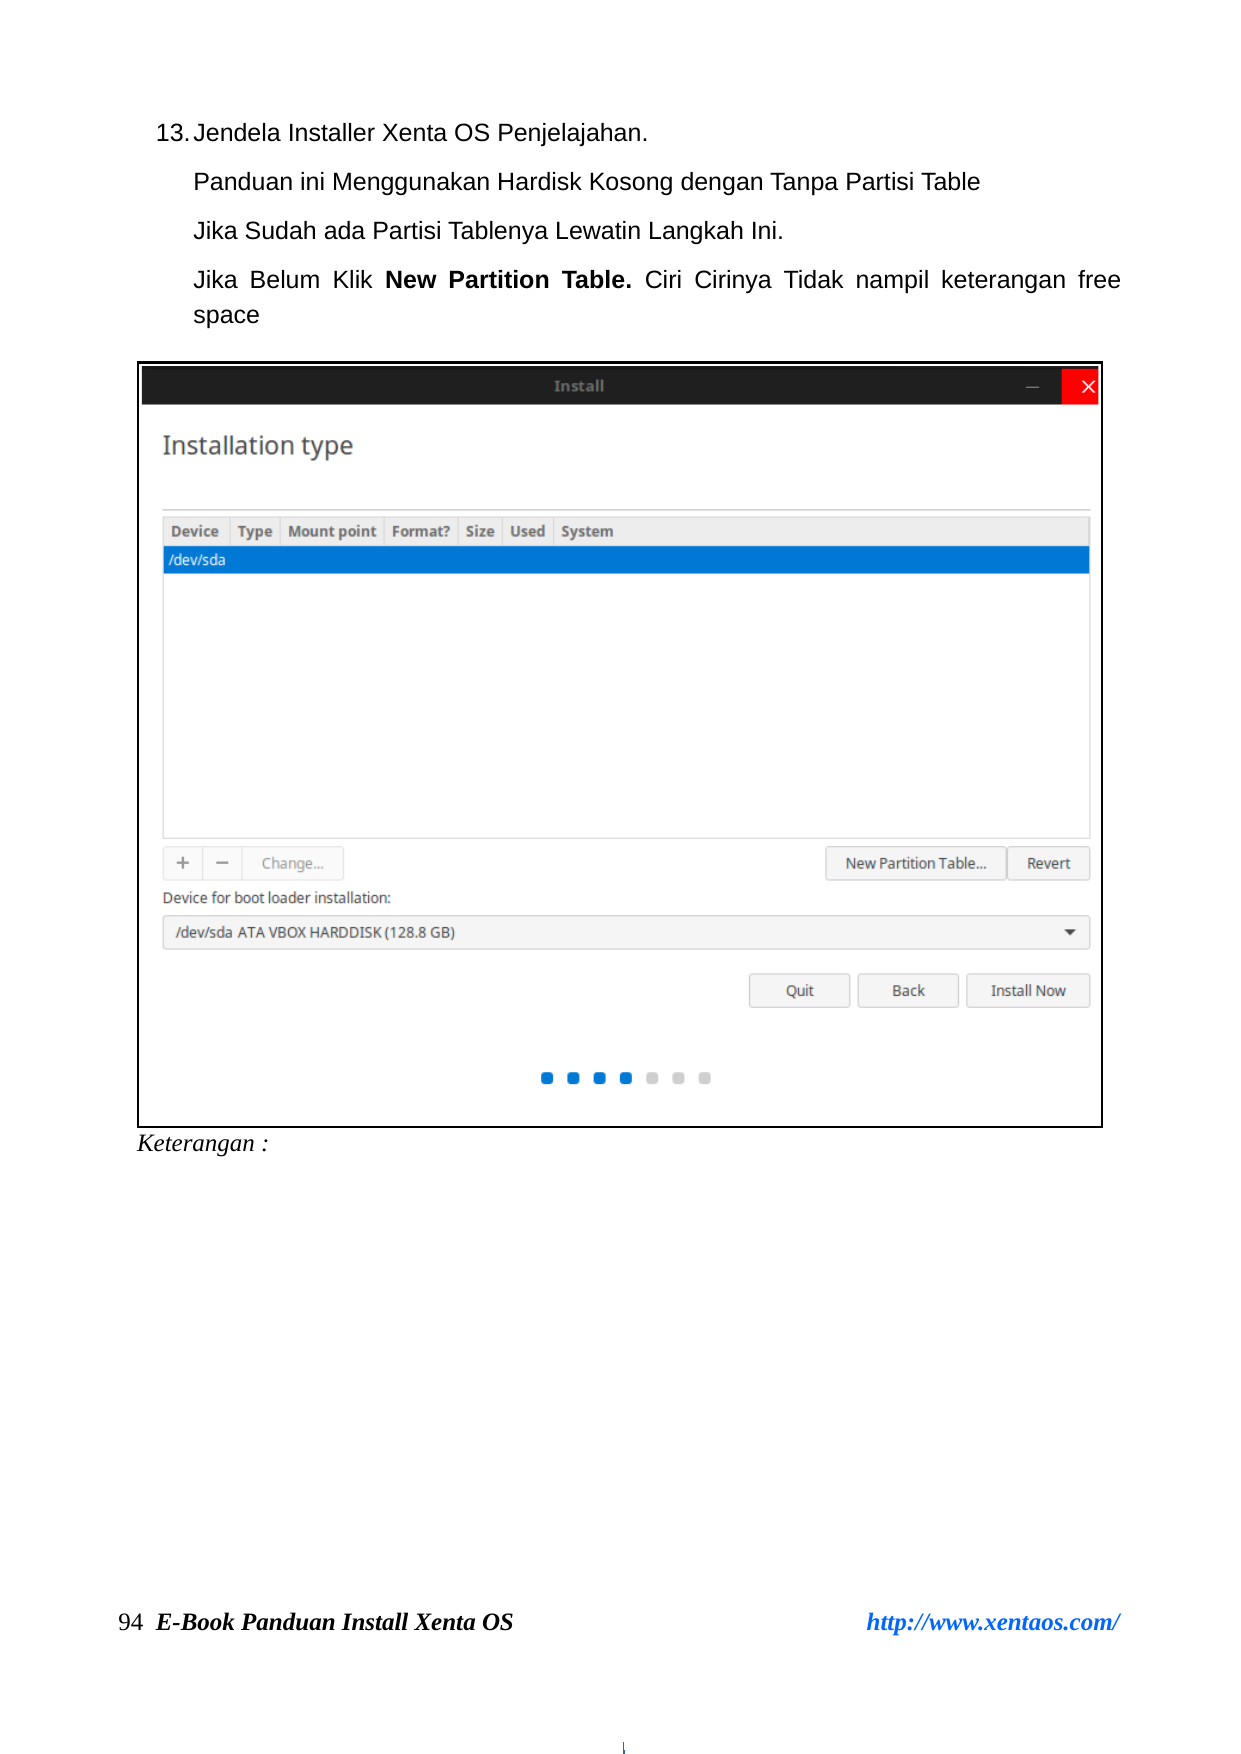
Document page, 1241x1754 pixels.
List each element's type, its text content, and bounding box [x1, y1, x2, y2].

picture [141, 366, 1099, 1123]
list Jika Sudah ada Partisi Tablenya Lewatin Langkah Ini. [156, 216, 1122, 245]
list [139, 364, 1101, 1126]
list Keterangan : [137, 1128, 1103, 1157]
list Jendela Installer Xenta OS Penjelajahan. [156, 118, 1122, 147]
list Jika Belum Klik New Partition Table. Ciri Cirinya Tidak nampil keterangan free space [156, 265, 1122, 328]
list Panduan ini Menggunakan Hardisk Kosong dengan Tanpa Partisi Table [156, 167, 1122, 196]
